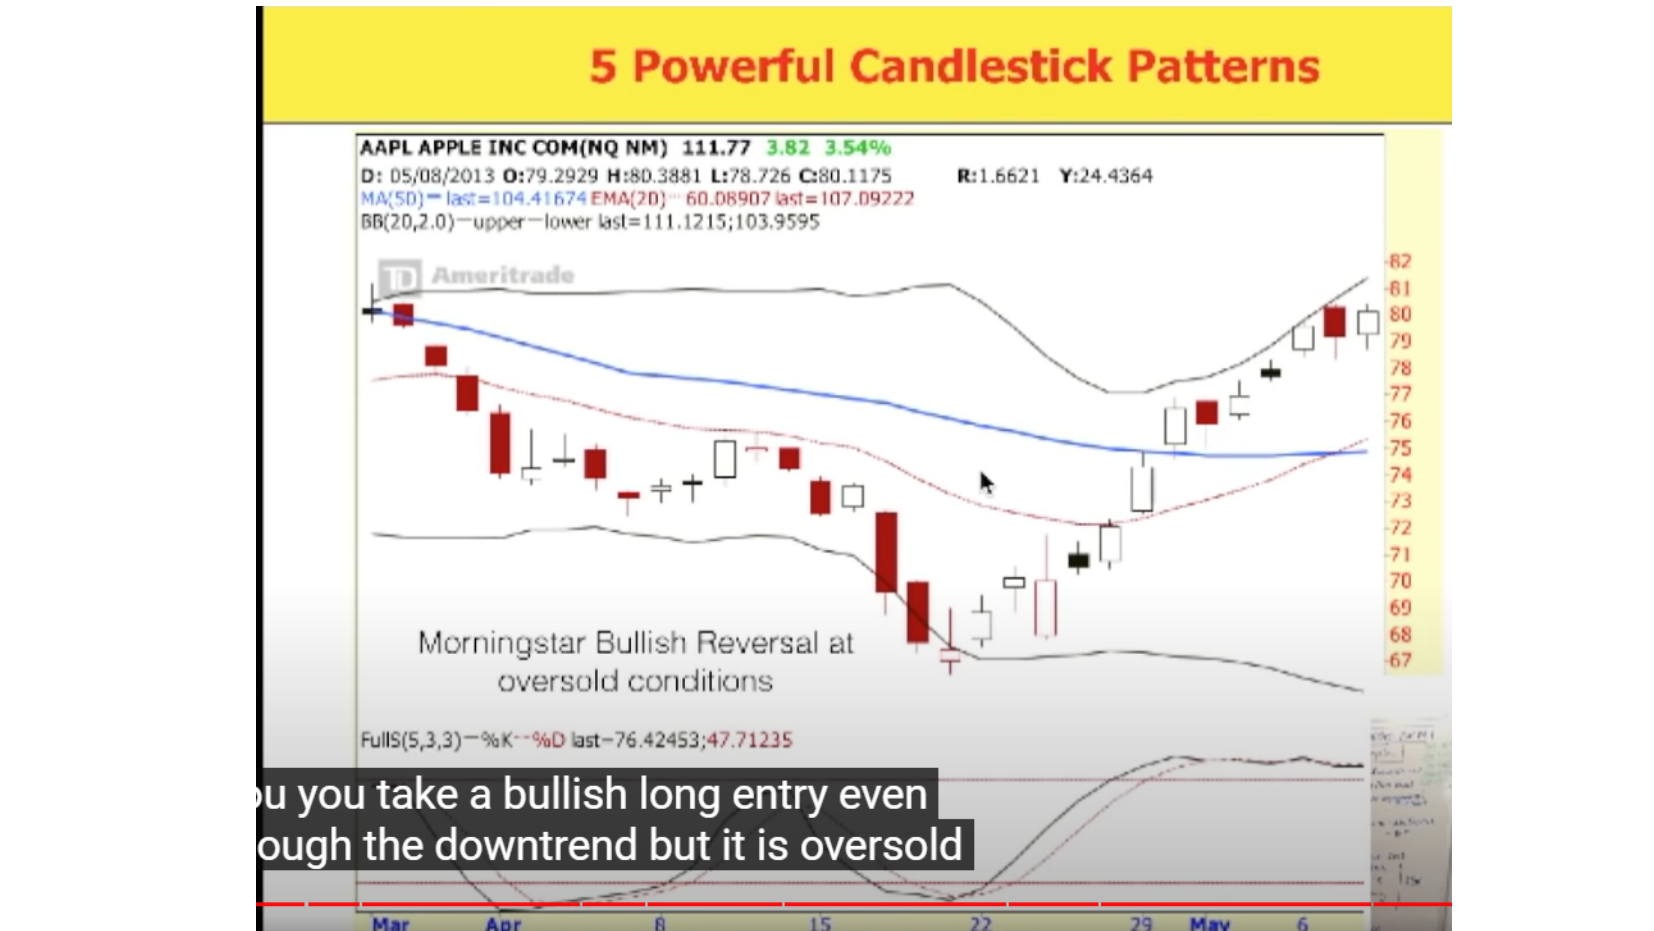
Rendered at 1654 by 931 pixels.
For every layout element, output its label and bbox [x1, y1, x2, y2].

picture [256, 6, 1452, 931]
